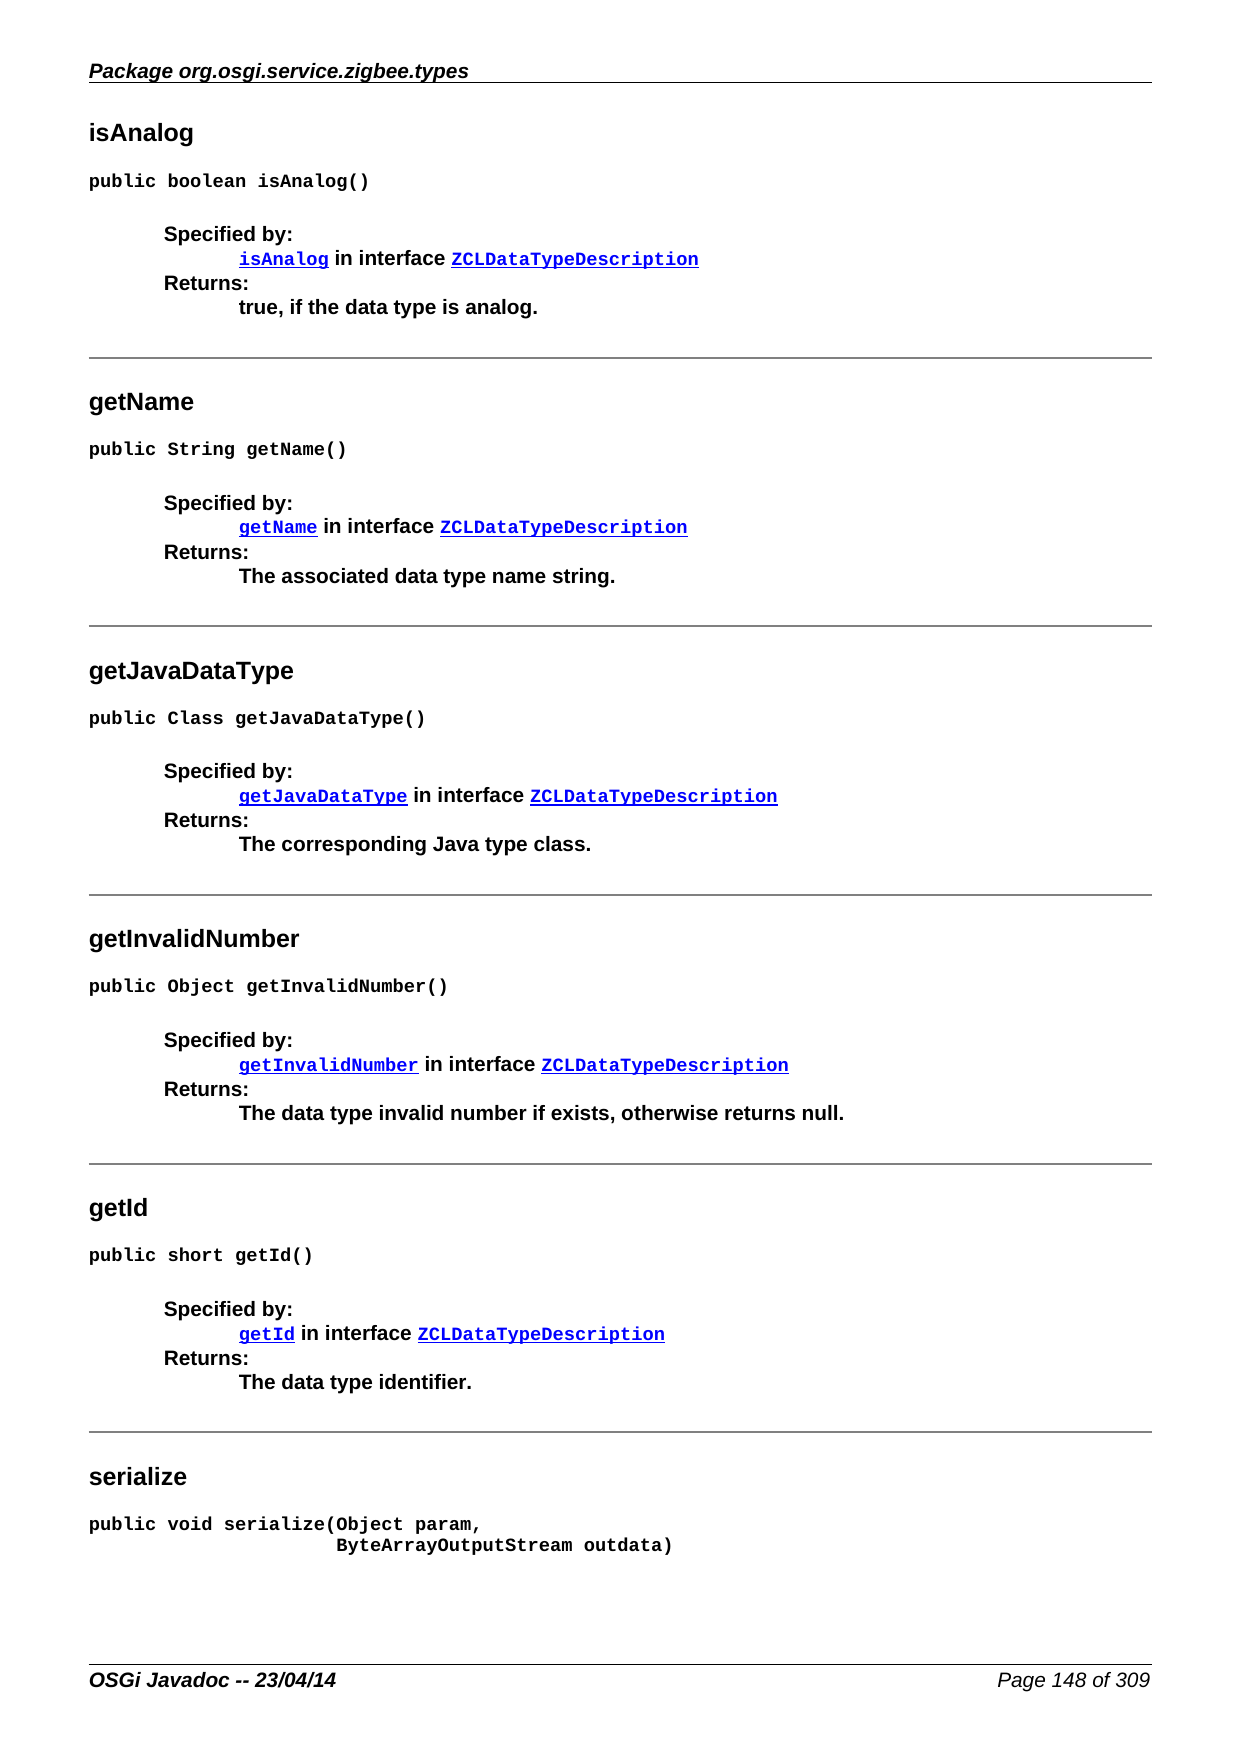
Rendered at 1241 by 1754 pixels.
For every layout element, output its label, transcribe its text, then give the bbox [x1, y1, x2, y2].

text getName in interface ZCLDataTypeDescription [238, 514, 1152, 539]
subtitle getId [88, 1193, 1152, 1222]
text public Object getInvalidNumber() [88, 977, 1152, 998]
text public boolean isAnalog() [88, 171, 1152, 193]
text public void serialize(Object param, ByteArrayOutputStream outdata) [88, 1514, 1152, 1557]
text getId in interface ZCLDataTypeDescription [238, 1320, 1152, 1346]
text Returns: [163, 808, 1152, 832]
text isAnalog in interface ZCLDataTypeDescription [238, 246, 1152, 271]
subtitle getName [88, 387, 1152, 416]
subtitle getJavaDataType [88, 656, 1152, 684]
text Specified by: [163, 759, 1152, 783]
text Specified by: [163, 1028, 1152, 1052]
text The data type invalid number if exists, otherwise returns null. [238, 1101, 1152, 1125]
text Specified by: [163, 222, 1152, 246]
text Returns: [163, 271, 1152, 295]
text The data type identifier. [238, 1369, 1152, 1393]
text public String getName() [88, 440, 1152, 461]
text Specified by: [163, 490, 1152, 514]
text getJavaDataType in interface ZCLDataTypeDescription [238, 783, 1152, 808]
text The associated data type name string. [238, 563, 1152, 587]
text public Class getJavaDataType() [88, 709, 1152, 730]
text true, if the data type is analog. [238, 295, 1152, 319]
text getInvalidNumber in interface ZCLDataTypeDescription [238, 1052, 1152, 1077]
subtitle isAnalog [88, 118, 1152, 147]
text Specified by: [163, 1296, 1152, 1320]
text Returns: [163, 539, 1152, 563]
subtitle serialize [88, 1462, 1152, 1490]
text public short getId() [88, 1246, 1152, 1267]
subtitle getInvalidNumber [88, 924, 1152, 953]
text Returns: [163, 1077, 1152, 1101]
text The corresponding Java type class. [238, 832, 1152, 856]
text Returns: [163, 1346, 1152, 1369]
